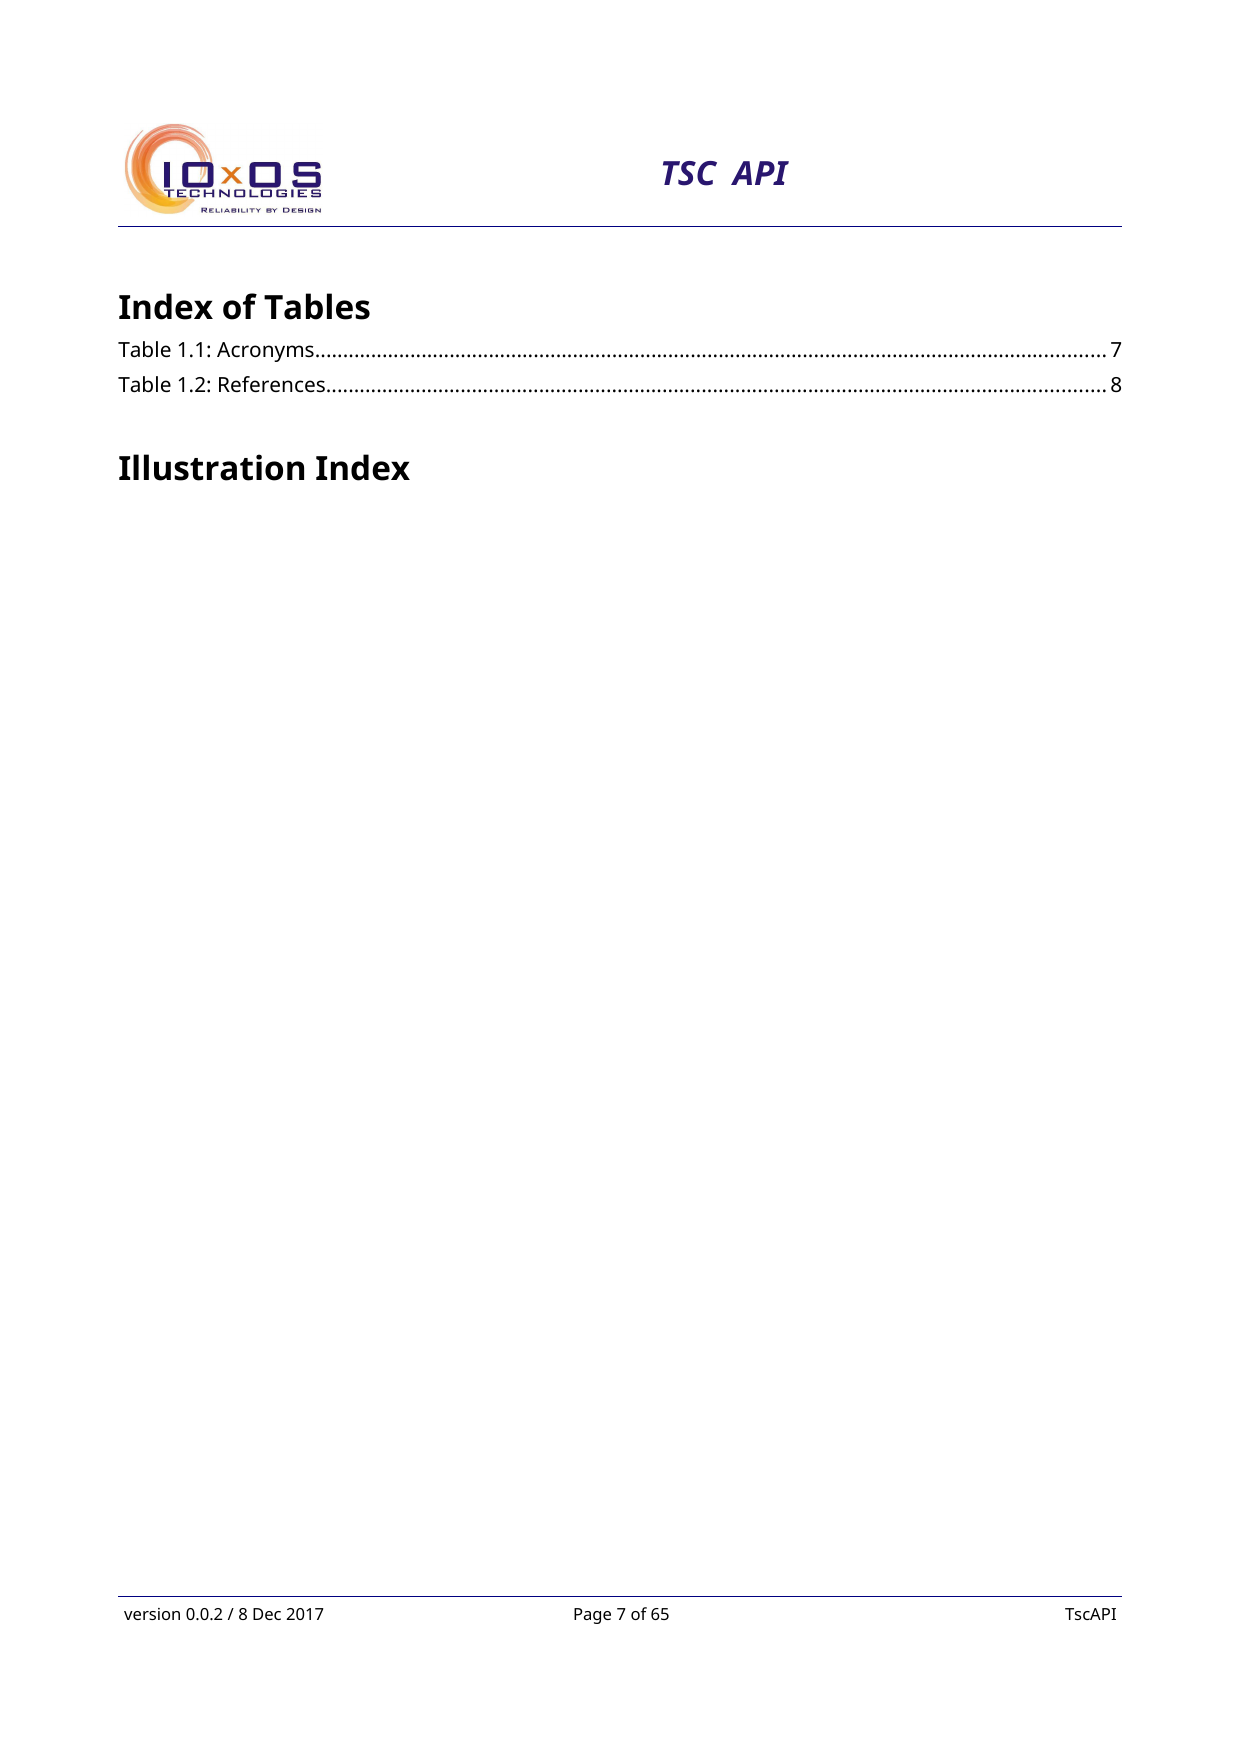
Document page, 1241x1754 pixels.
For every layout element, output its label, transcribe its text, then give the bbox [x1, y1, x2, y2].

subtitle Index of Tables [118, 284, 1122, 329]
text Table 1.2: References 8 [118, 370, 1122, 398]
picture [123, 123, 323, 217]
text Table 1.1: Acronyms 7 [118, 336, 1122, 364]
subtitle Illustration Index [118, 444, 1122, 490]
